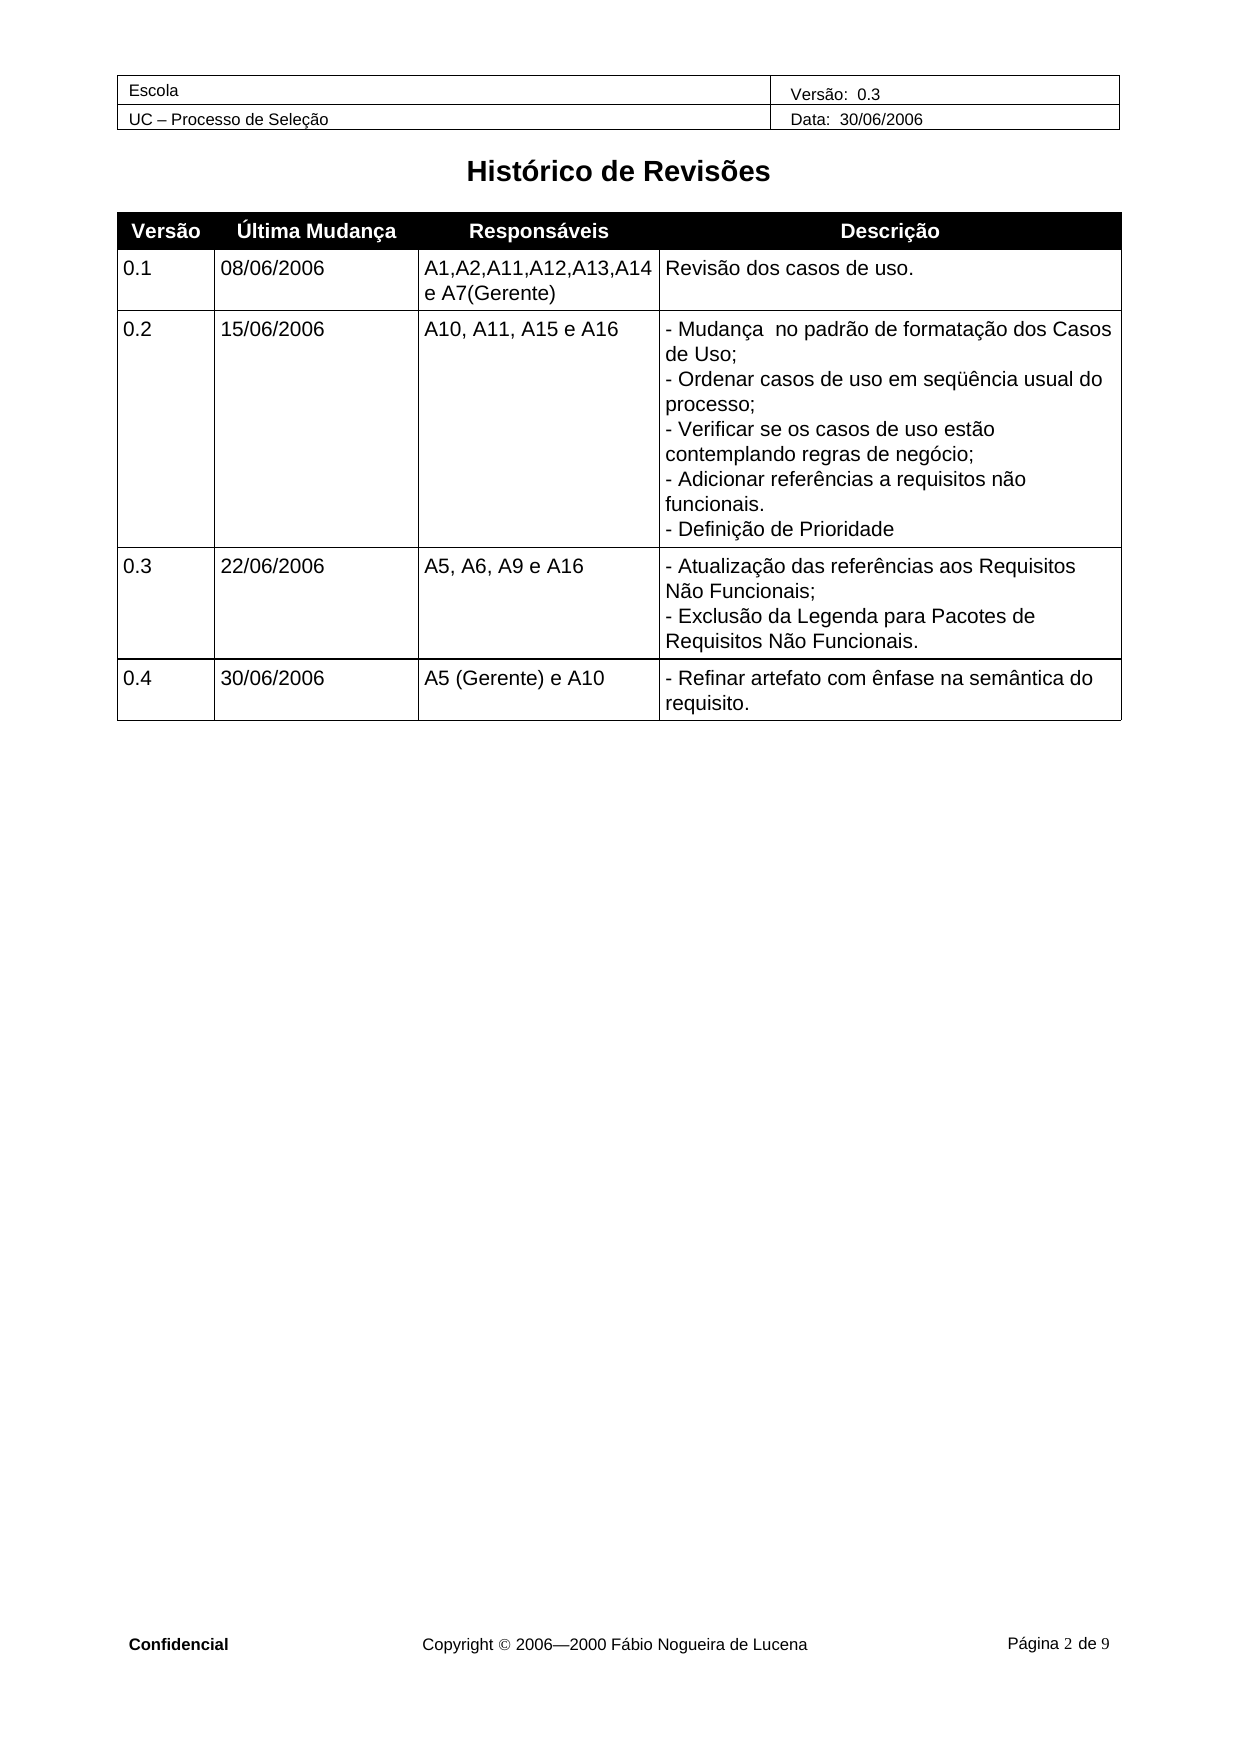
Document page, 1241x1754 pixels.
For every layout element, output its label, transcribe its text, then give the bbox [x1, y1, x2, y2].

table_cell 08/06/2006 [215, 250, 418, 310]
table_header 30/06/2006 [215, 660, 418, 720]
table_cell A10, A11, A15 e A16 [419, 311, 659, 547]
table_header - Refinar artefato com ênfase na semântica do requisito. [660, 660, 1121, 720]
table_header Versão [118, 213, 214, 249]
table_cell Revisão dos casos de uso. [660, 250, 1121, 310]
table_header A5 (Gerente) e A10 [419, 660, 659, 720]
table_cell 0.3 [118, 548, 214, 658]
table_header Descrição [660, 213, 1121, 249]
table_cell A1,A2,A11,A12,A13,A14 e A7(Gerente) [419, 250, 659, 310]
table_cell 0.2 [118, 311, 214, 547]
table_header 0.4 [118, 660, 214, 720]
table_cell 0.1 [118, 250, 214, 310]
text Histórico de Revisões [117, 154, 1120, 187]
table_cell A5, A6, A9 e A16 [419, 548, 659, 658]
table_cell 15/06/2006 [215, 311, 418, 547]
table_header Última Mudança [215, 213, 418, 249]
table_header Responsáveis [419, 213, 659, 249]
table_cell 22/06/2006 [215, 548, 418, 658]
table_cell - Mudança no padrão de formatação dos Casos de Uso; - Ordenar casos de uso em seqüência usual do processo; - Verificar se os casos de uso estão contemplando regras de negócio; - Adicionar referências a requisitos não funcionais. - Definição de Prioridade [660, 311, 1121, 547]
table_cell - Atualização das referências aos Requisitos Não Funcionais; - Exclusão da Legenda para Pacotes de Requisitos Não Funcionais. [660, 548, 1121, 658]
